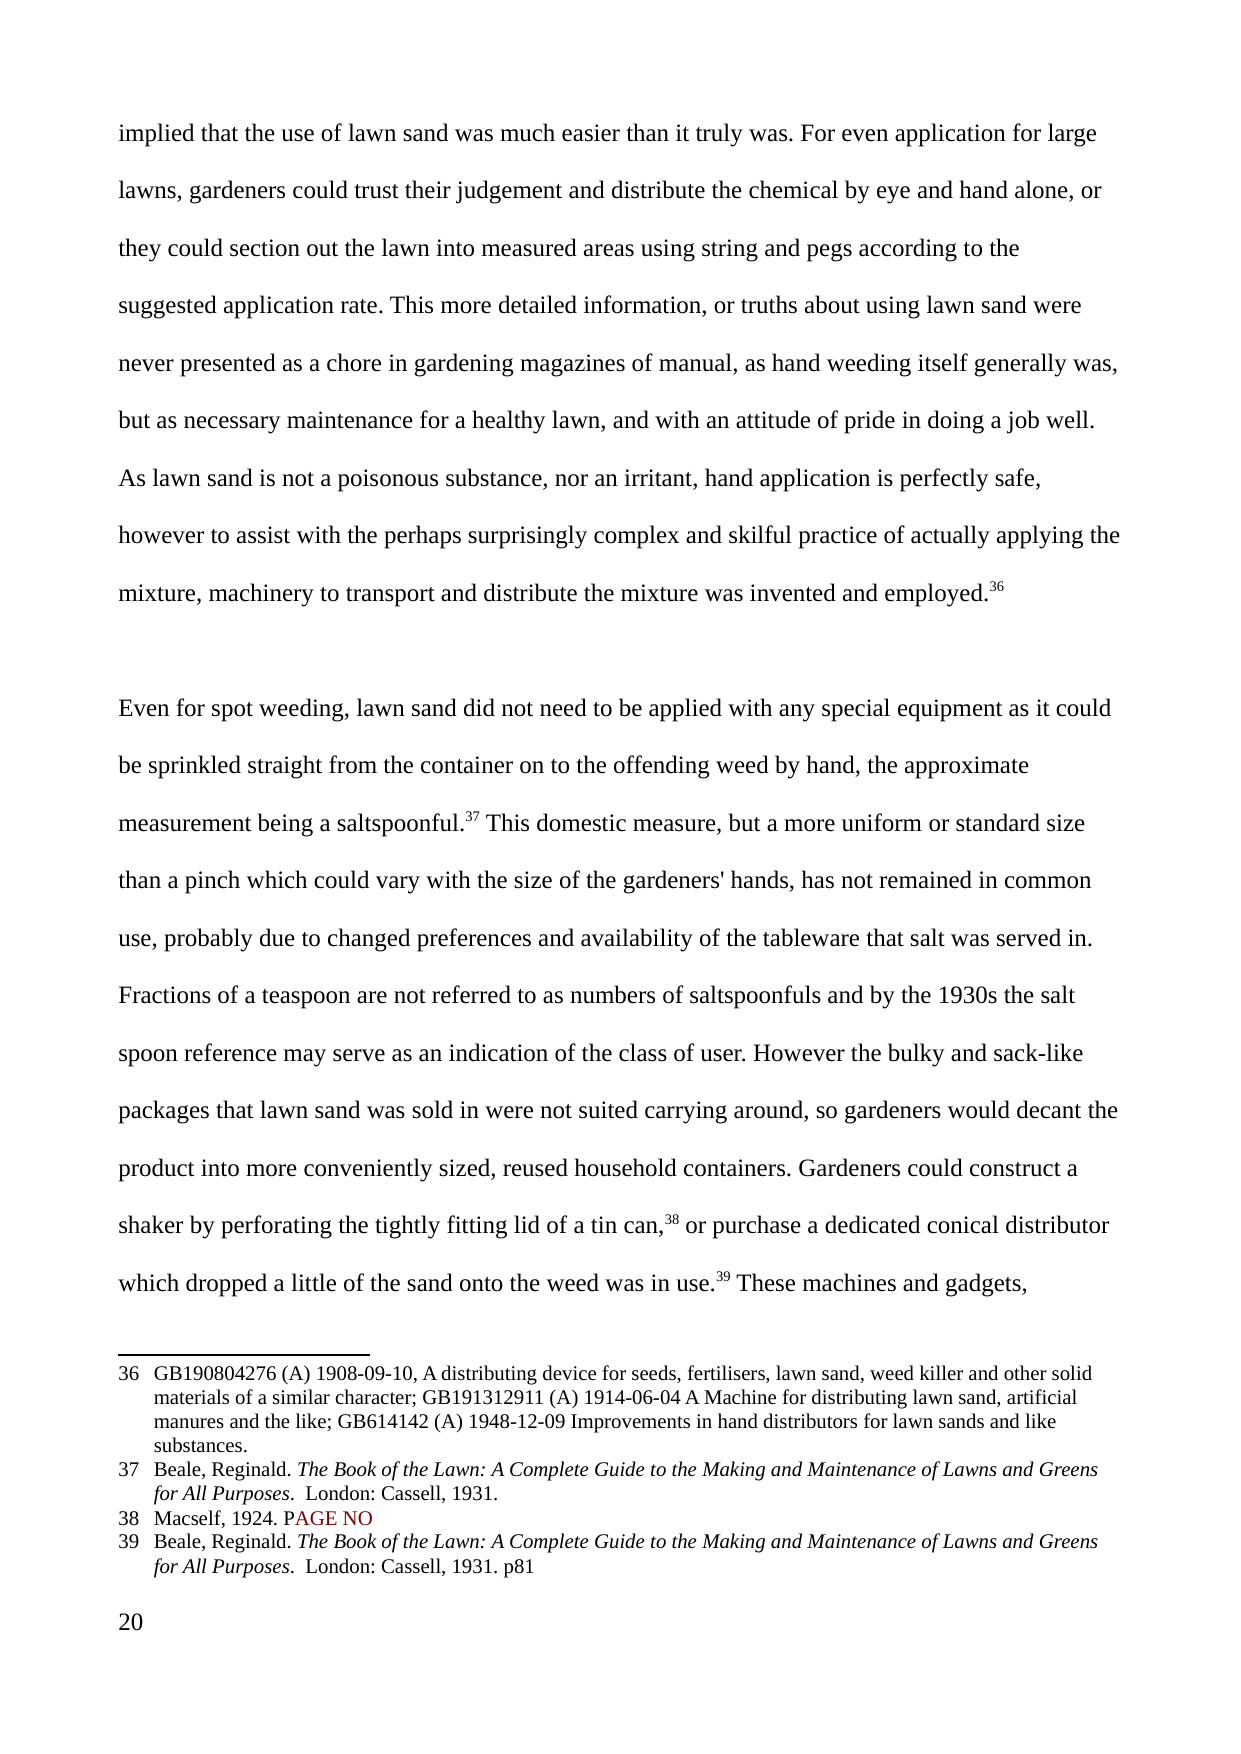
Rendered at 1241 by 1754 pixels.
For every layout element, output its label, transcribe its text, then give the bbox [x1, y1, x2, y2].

text Beale, Reginald. The Book of the Lawn: A Complete Guide to the Making and Maintenance of Lawns and Greens for All Purposes. London: Cassell, 1931. [118, 1457, 1122, 1505]
text Even for spot weeding, lawn sand did not need to be applied with any special equipment as it could be sprinkled straight from the container on to the offending weed by hand, the approximate measurement being a saltspoonful. This domestic measure, but a more uniform or standard size than a pinch which could vary with the size of the gardeners' hands, has not remained in common use, probably due to changed preferences and availability of the tableware that salt was served in. Fractions of a teaspoon are not referred to as numbers of saltspoonfuls and by the 1930s the salt spoon reference may serve as an indication of the class of user. However the bulky and sack-like packages that lawn sand was sold in were not suited carrying around, so gardeners would decant the product into more conveniently sized, reused household containers. Gardeners could construct a shaker by perforating the tightly fitting lid of a tin can, or purchase a dedicated conical distributor which dropped a little of the sand onto the weed was in use. These machines and gadgets, [118, 693, 1122, 1297]
text Macself, 1924. PAGE NO [118, 1505, 1122, 1529]
text implied that the use of lawn sand was much easier than it truly was. For even application for large lawns, gardeners could trust their judgement and distribute the chemical by eye and hand alone, or they could section out the lawn into measured areas using string and pegs according to the suggested application rate. This more detailed information, or truths about using lawn sand were never presented as a chore in gardening magazines of manual, as hand weeding itself generally was, but as necessary maintenance for a healthy lawn, and with an attitude of pride in doing a job well. As lawn sand is not a poisonous substance, nor an irritant, hand application is perfectly safe, however to assist with the perhaps surprisingly complex and skilful practice of actually applying the mixture, machinery to transport and distribute the mixture was invented and employed. [118, 118, 1122, 607]
text GB190804276 (A) 1908-09-10, A distributing device for seeds, fertilisers, lawn sand, weed killer and other solid materials of a similar character; GB191312911 (A) 1914-06-04 A Machine for distributing lawn sand, artificial manures and the like; GB614142 (A) 1948-12-09 Improvements in hand distributors for lawn sands and like substances. [118, 1361, 1122, 1457]
text Beale, Reginald. The Book of the Lawn: A Complete Guide to the Making and Maintenance of Lawns and Greens for All Purposes. London: Cassell, 1931. p81 [118, 1529, 1122, 1578]
